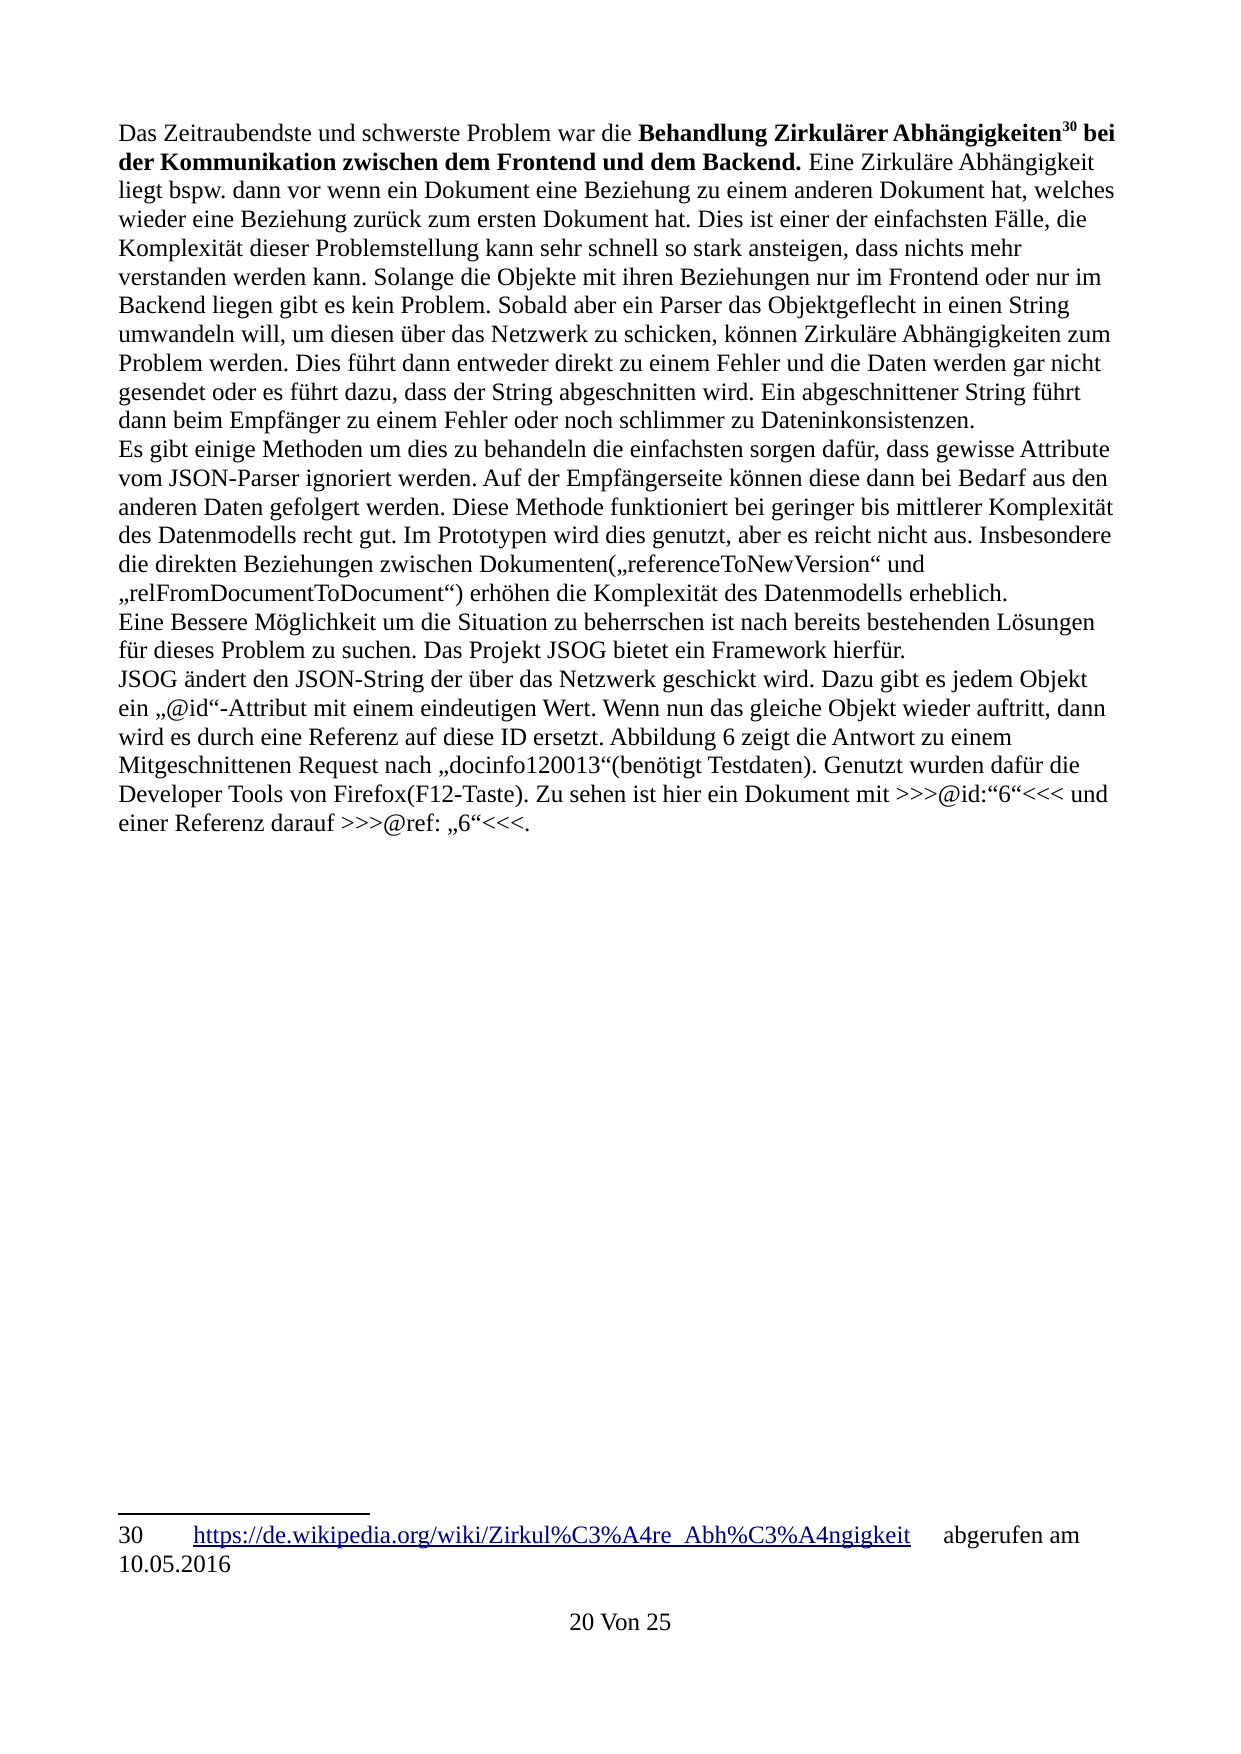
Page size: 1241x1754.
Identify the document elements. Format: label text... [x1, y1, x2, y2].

text https://de.wikipedia.org/wiki/Zirkul%C3%A4re_Abh%C3%A4ngigkeit abgerufen am 10.05.2016 [118, 1520, 1122, 1578]
text Es gibt einige Methoden um dies zu behandeln die einfachsten sorgen dafür, dass gewisse Attribute vom JSON-Parser ignoriert werden. Auf der Empfängerseite können diese dann bei Bedarf aus den anderen Daten gefolgert werden. Diese Methode funktioniert bei geringer bis mittlerer Komplexität des Datenmodells recht gut. Im Prototypen wird dies genutzt, aber es reicht nicht aus. Insbesondere die direkten Beziehungen zwischen Dokumenten(„referenceToNewVersion“ und „relFromDocumentToDocument“) erhöhen die Komplexität des Datenmodells erheblich. [118, 434, 1122, 607]
text Das Zeitraubendste und schwerste Problem war die Behandlung Zirkulärer Abhängigkeiten bei der Kommunikation zwischen dem Frontend und dem Backend. Eine Zirkuläre Abhängigkeit liegt bspw. dann vor wenn ein Dokument eine Beziehung zu einem anderen Dokument hat, welches wieder eine Beziehung zurück zum ersten Dokument hat. Dies ist einer der einfachsten Fälle, die Komplexität dieser Problemstellung kann sehr schnell so stark ansteigen, dass nichts mehr verstanden werden kann. Solange die Objekte mit ihren Beziehungen nur im Frontend oder nur im Backend liegen gibt es kein Problem. Sobald aber ein Parser das Objektgeflecht in einen String umwandeln will, um diesen über das Netzwerk zu schicken, können Zirkuläre Abhängigkeiten zum Problem werden. Dies führt dann entweder direkt zu einem Fehler und die Daten werden gar nicht gesendet oder es führt dazu, dass der String abgeschnitten wird. Ein abgeschnittener String führt dann beim Empfänger zu einem Fehler oder noch schlimmer zu Dateninkonsistenzen. [118, 118, 1122, 434]
text JSOG ändert den JSON-String der über das Netzwerk geschickt wird. Dazu gibt es jedem Objekt ein „@id“-Attribut mit einem eindeutigen Wert. Wenn nun das gleiche Objekt wieder auftritt, dann wird es durch eine Referenz auf diese ID ersetzt. Abbildung 6 zeigt die Antwort zu einem Mitgeschnittenen Request nach „docinfo120013“(benötigt Testdaten). Genutzt wurden dafür die Developer Tools von Firefox(F12-Taste). Zu sehen ist hier ein Dokument mit >>>@id:“6“<<< und einer Referenz darauf >>>@ref: „6“<<<. [118, 664, 1122, 837]
text Eine Bessere Möglichkeit um die Situation zu beherrschen ist nach bereits bestehenden Lösungen für dieses Problem zu suchen. Das Projekt JSOG bietet ein Framework hierfür. [118, 607, 1122, 664]
